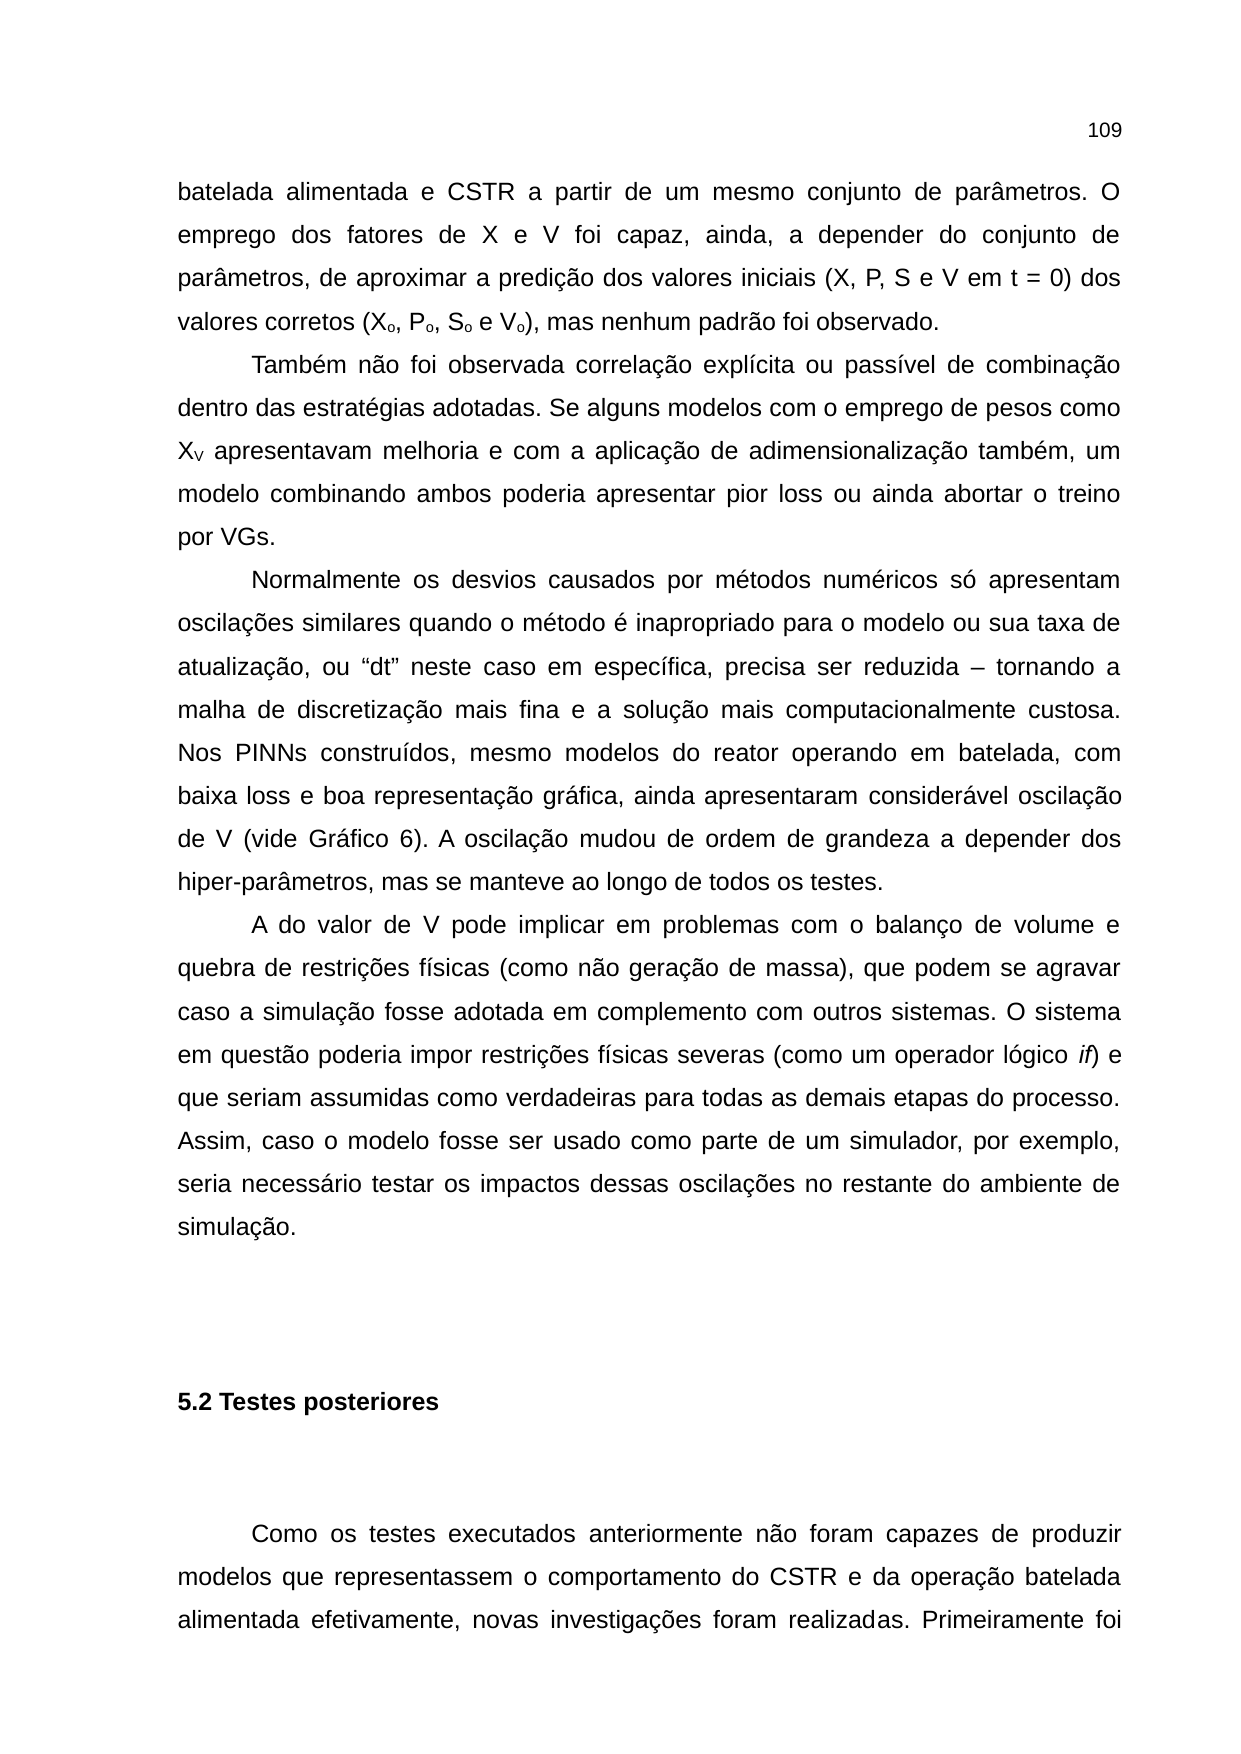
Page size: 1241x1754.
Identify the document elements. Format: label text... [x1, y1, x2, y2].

text A do valor de V pode implicar em problemas com o balanço de volume e quebra de restrições físicas (como não geração de massa), que podem se agravar caso a simulação fosse adotada em complemento com outros sistemas. O sistema em questão poderia impor restrições físicas severas (como um operador lógico if) e que seriam assumidas como verdadeiras para todas as demais etapas do processo. Assim, caso o modelo fosse ser usado como parte de um simulador, por exemplo, seria necessário testar os impactos dessas oscilações no restante do ambiente de simulação. [177, 910, 1122, 1241]
text batelada alimentada e CSTR a partir de um mesmo conjunto de parâmetros. O emprego dos fatores de X e V foi capaz, ainda, a depender do conjunto de parâmetros, de aproximar a predição dos valores iniciais (X, P, S e V em t = 0) dos valores corretos (Xo, Po, So e Vo), mas nenhum padrão foi observado. [177, 177, 1122, 335]
text Normalmente os desvios causados por métodos numéricos só apresentam oscilações similares quando o método é inapropriado para o modelo ou sua taxa de atualização, ou “dt” neste caso em específica, precisa ser reduzida – tornando a malha de discretização mais fina e a solução mais computacionalmente custosa. Nos PINNs construídos, mesmo modelos do reator operando em batelada, com baixa loss e boa representação gráfica, ainda apresentaram considerável oscilação de V (vide Gráfico 6). A oscilação mudou de ordem de grandeza a depender dos hiper-parâmetros, mas se manteve ao longo de todos os testes. [177, 565, 1122, 896]
text Como os testes executados anteriormente não foram capazes de produzir modelos que representassem o comportamento do CSTR e da operação batelada alimentada efetivamente, novas investigações foram realizadas. Primeiramente foi [177, 1518, 1122, 1633]
text Também não foi observada correlação explícita ou passível de combinação dentro das estratégias adotadas. Se alguns modelos com o emprego de pesos como XV apresentavam melhoria e com a aplicação de adimensionalização também, um modelo combinando ambos poderia apresentar pior loss ou ainda abortar o treino por VGs. [177, 349, 1122, 551]
subtitle Testes posteriores [177, 1387, 1122, 1416]
